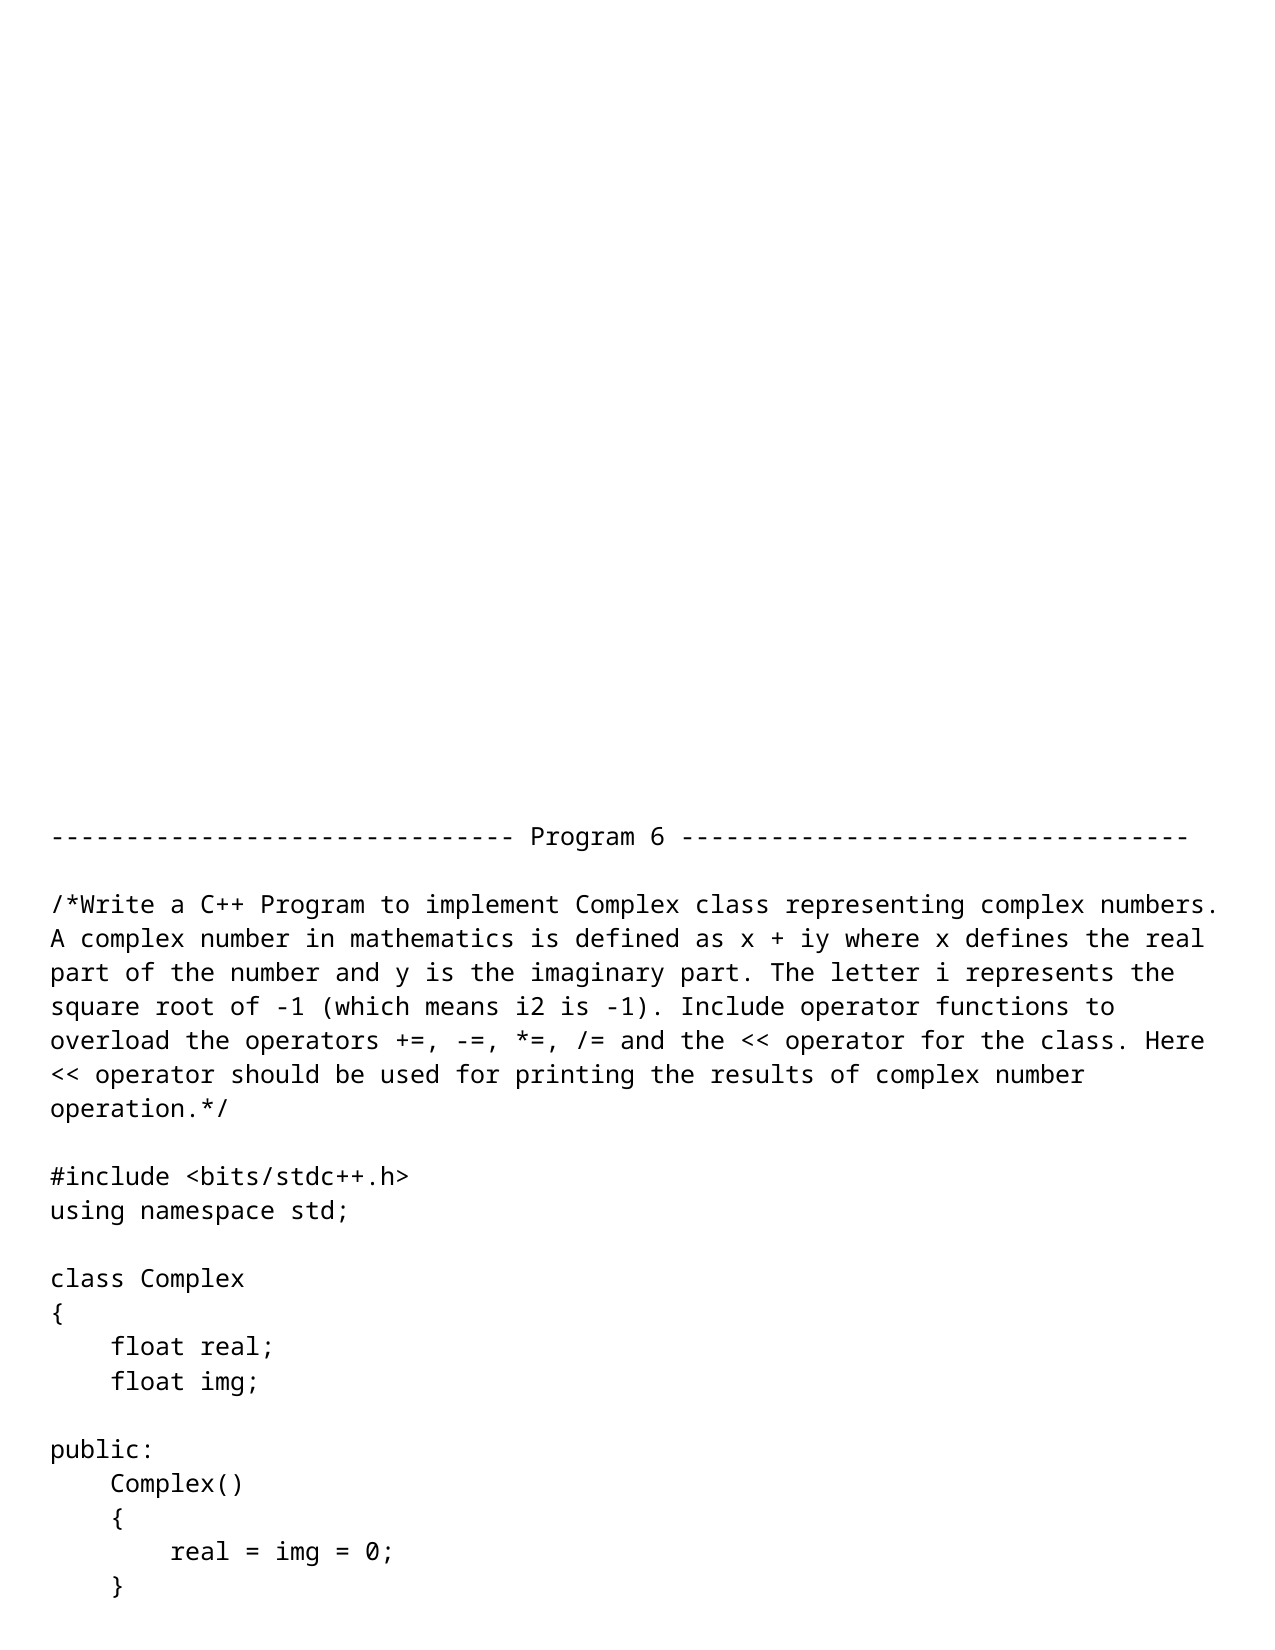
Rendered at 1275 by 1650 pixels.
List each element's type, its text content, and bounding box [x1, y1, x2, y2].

text class Complex [50, 1261, 1225, 1295]
text } [50, 1567, 1225, 1602]
text float real; [50, 1329, 1225, 1363]
text public: [50, 1431, 1225, 1465]
text ------------------------------- Program 6 ---------------------------------- [50, 818, 1225, 852]
text { [50, 1499, 1225, 1533]
text { [50, 1295, 1225, 1329]
text using namespace std; [50, 1193, 1225, 1227]
text float img; [50, 1363, 1225, 1397]
text Complex() [50, 1465, 1225, 1499]
text real = img = 0; [50, 1533, 1225, 1567]
text /*Write a C++ Program to implement Complex class representing complex numbers. A complex number in mathematics is defined as x + iy where x defines the real part of the number and y is the imaginary part. The letter i represents the square root of -1 (which means i2 is -1). Include operator functions to overload the operators +=, -=, *=, /= and the << operator for the class. Here << operator should be used for printing the results of complex number operation.*/ [50, 886, 1225, 1125]
text #include <bits/stdc++.h> [50, 1159, 1225, 1193]
